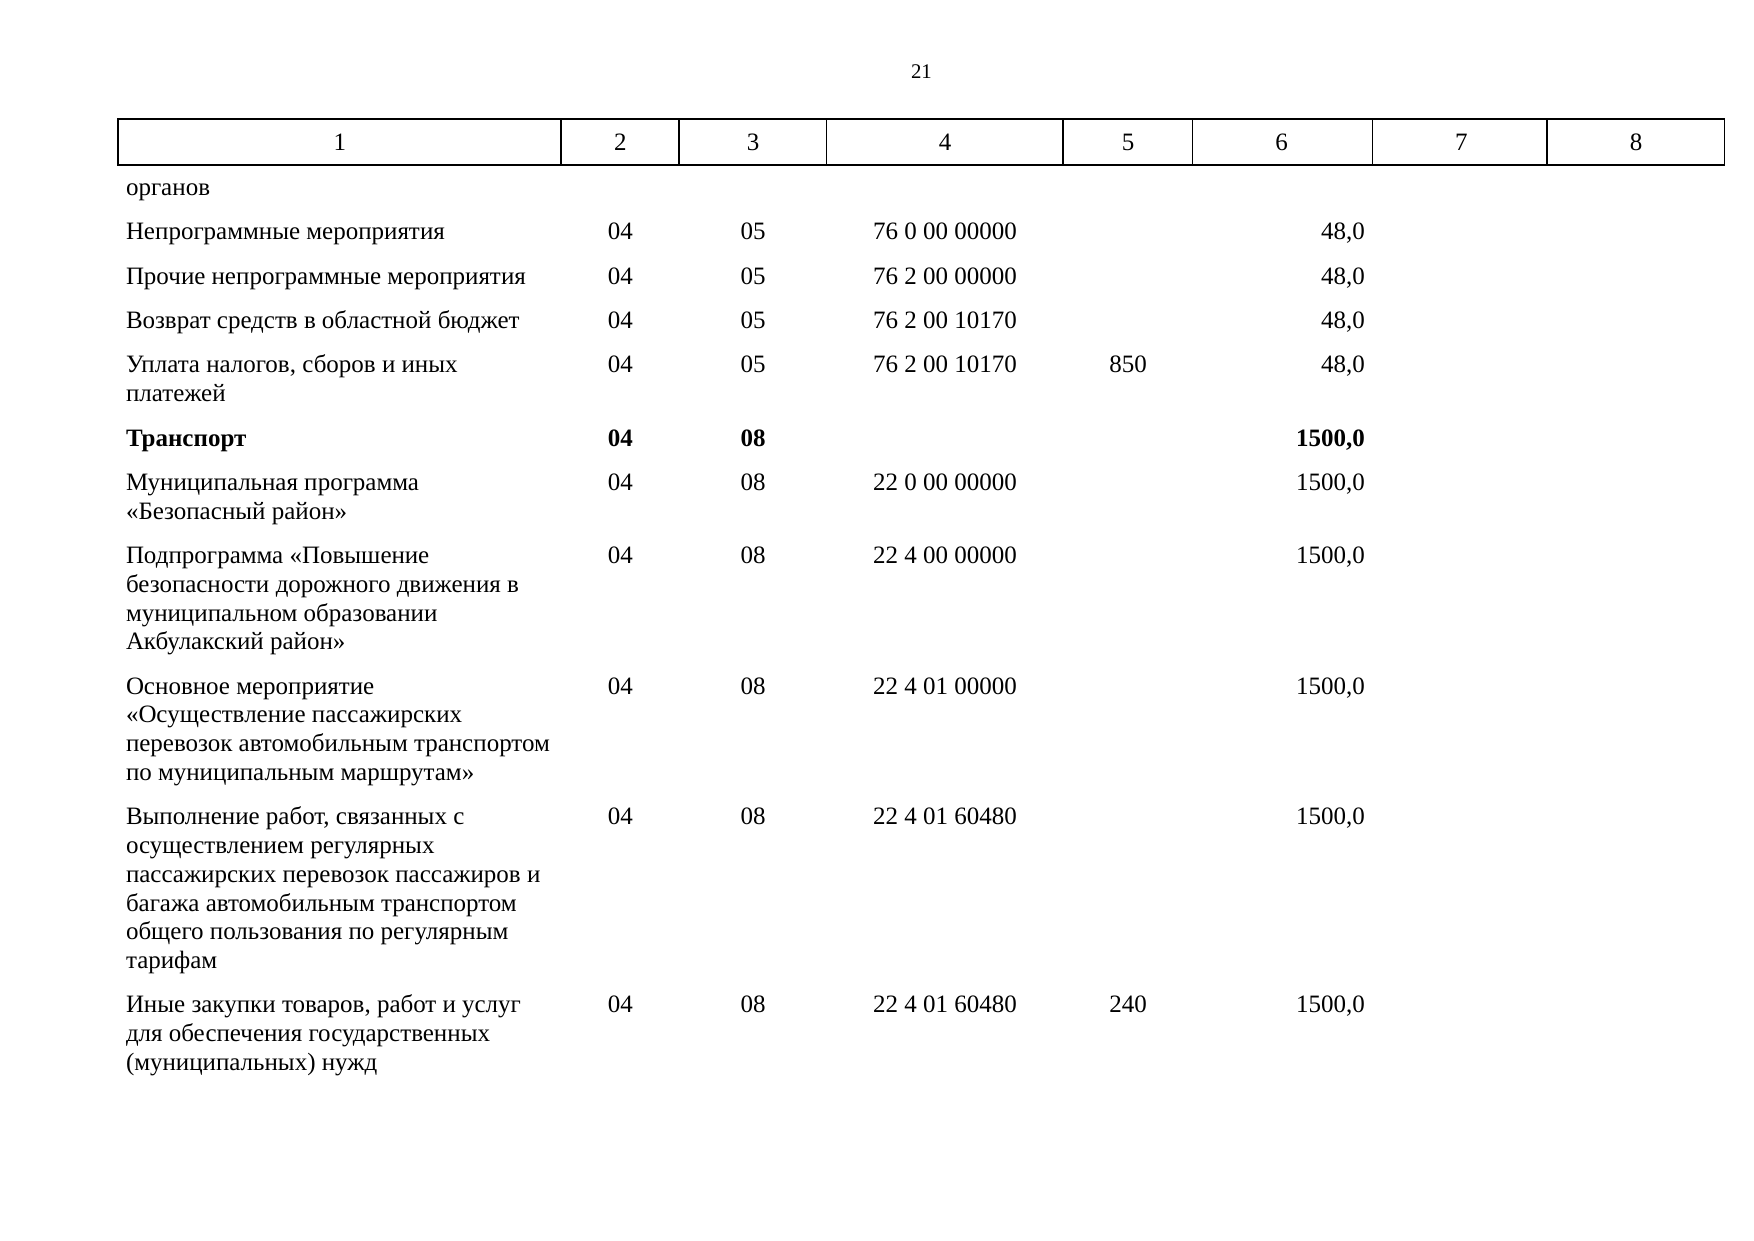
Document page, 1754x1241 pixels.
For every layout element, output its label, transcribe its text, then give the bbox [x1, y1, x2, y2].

table_cell [1547, 982, 1724, 1083]
table_header [562, 120, 678, 164]
table_cell [827, 415, 1063, 459]
table_cell Уплата налогов, сборов и иных платежей [118, 342, 561, 415]
table_cell [1063, 209, 1193, 253]
table_cell 05 [679, 342, 827, 415]
table_cell [1372, 532, 1547, 663]
table_cell [1063, 532, 1193, 663]
table_header [119, 120, 560, 164]
table_cell [561, 166, 679, 208]
table_cell [1547, 459, 1724, 532]
table_cell 04 [561, 209, 679, 253]
table_cell 48,0 [1193, 253, 1372, 297]
table_cell 1500,0 [1193, 532, 1372, 663]
table_header [827, 120, 1062, 164]
table_cell [1372, 342, 1547, 415]
table_cell [1063, 459, 1193, 532]
table_cell Выполнение работ, связанных с осуществлением регулярных пассажирских перевозок пассажиров и багажа автомобильным транспортом общего пользования по регулярным тарифам [118, 794, 561, 982]
table_cell [1547, 415, 1724, 459]
table_cell Возврат средств в областной бюджет [118, 297, 561, 342]
table_cell 48,0 [1193, 297, 1372, 342]
table_cell [1547, 297, 1724, 342]
table_header 3 [687, 128, 819, 156]
table_cell [1372, 253, 1547, 297]
table_header 1 [126, 128, 553, 156]
table_cell 05 [679, 297, 827, 342]
table_header [1373, 120, 1546, 164]
table_header [680, 120, 826, 164]
table_cell [1547, 253, 1724, 297]
table_cell 1500,0 [1193, 459, 1372, 532]
table_cell 04 [561, 794, 679, 982]
table_cell органов [118, 166, 561, 208]
table_header [1064, 120, 1192, 164]
table_cell [1372, 459, 1547, 532]
table_cell 240 [1063, 982, 1193, 1083]
table_cell Непрограммные мероприятия [118, 209, 561, 253]
table_cell 05 [679, 209, 827, 253]
table_cell Прочие непрограммные мероприятия [118, 253, 561, 297]
table_header 6 [1201, 128, 1362, 156]
table_cell [1547, 209, 1724, 253]
table_cell [1372, 794, 1547, 982]
table_cell 08 [679, 459, 827, 532]
table_header 2 [569, 128, 671, 156]
table_cell 04 [561, 253, 679, 297]
table_cell 76 2 00 10170 [827, 297, 1063, 342]
table_cell 08 [679, 663, 827, 793]
table_cell 04 [561, 297, 679, 342]
table_cell 08 [679, 794, 827, 982]
table_cell 08 [679, 532, 827, 663]
table_cell 22 4 01 60480 [827, 794, 1063, 982]
table_header 5 [1071, 128, 1185, 156]
table_cell [1063, 794, 1193, 982]
table_cell 08 [679, 415, 827, 459]
table_cell [1063, 415, 1193, 459]
table_cell 22 0 00 00000 [827, 459, 1063, 532]
table_header 7 [1380, 128, 1542, 156]
table_cell 76 0 00 00000 [827, 209, 1063, 253]
table_header [1193, 120, 1372, 164]
table_cell [1372, 982, 1547, 1083]
table_cell [1063, 297, 1193, 342]
table_cell 04 [561, 459, 679, 532]
table_cell 1500,0 [1193, 663, 1372, 793]
table_cell 1500,0 [1193, 982, 1372, 1083]
table_header 8 [1555, 128, 1716, 156]
table_cell Транспорт [118, 415, 561, 459]
table_header 4 [835, 128, 1055, 156]
table_cell 08 [679, 982, 827, 1083]
table_cell 04 [561, 342, 679, 415]
table_cell [1063, 663, 1193, 793]
table_cell [1372, 297, 1547, 342]
table_cell [1063, 253, 1193, 297]
table_cell 1500,0 [1193, 415, 1372, 459]
table_cell 850 [1063, 342, 1193, 415]
table_cell [1547, 794, 1724, 982]
table_cell [1547, 532, 1724, 663]
table_cell 04 [561, 982, 679, 1083]
table_cell 48,0 [1193, 209, 1372, 253]
table_cell 76 2 00 10170 [827, 342, 1063, 415]
table_cell [827, 166, 1063, 208]
table_cell Подпрограмма «Повышение безопасности дорожного движения в муниципальном образовании Акбулакский район» [118, 532, 561, 663]
table_cell 04 [561, 415, 679, 459]
table_cell 04 [561, 663, 679, 793]
table_cell [1372, 415, 1547, 459]
table_cell [1547, 663, 1724, 793]
table_header [1548, 120, 1724, 164]
table_cell Муниципальная программа «Безопасный район» [118, 459, 561, 532]
table_cell [1193, 166, 1372, 208]
table_cell Иные закупки товаров, работ и услуг для обеспечения государственных (муниципальных) нужд [118, 982, 561, 1083]
table_cell 05 [679, 253, 827, 297]
table_cell [679, 166, 827, 208]
table_cell 22 4 00 00000 [827, 532, 1063, 663]
table_cell [1372, 166, 1547, 208]
table_cell [1547, 342, 1724, 415]
table_cell [1372, 663, 1547, 793]
table_cell 76 2 00 00000 [827, 253, 1063, 297]
table_cell 1500,0 [1193, 794, 1372, 982]
table_cell [1372, 209, 1547, 253]
table_cell 04 [561, 532, 679, 663]
table_cell 22 4 01 00000 [827, 663, 1063, 793]
table_cell 22 4 01 60480 [827, 982, 1063, 1083]
table_cell [1063, 166, 1193, 208]
table_cell [1547, 166, 1724, 208]
table_cell 48,0 [1193, 342, 1372, 415]
table_cell Основное мероприятие «Осуществление пассажирских перевозок автомобильным транспортом по муниципальным маршрутам» [118, 663, 561, 793]
